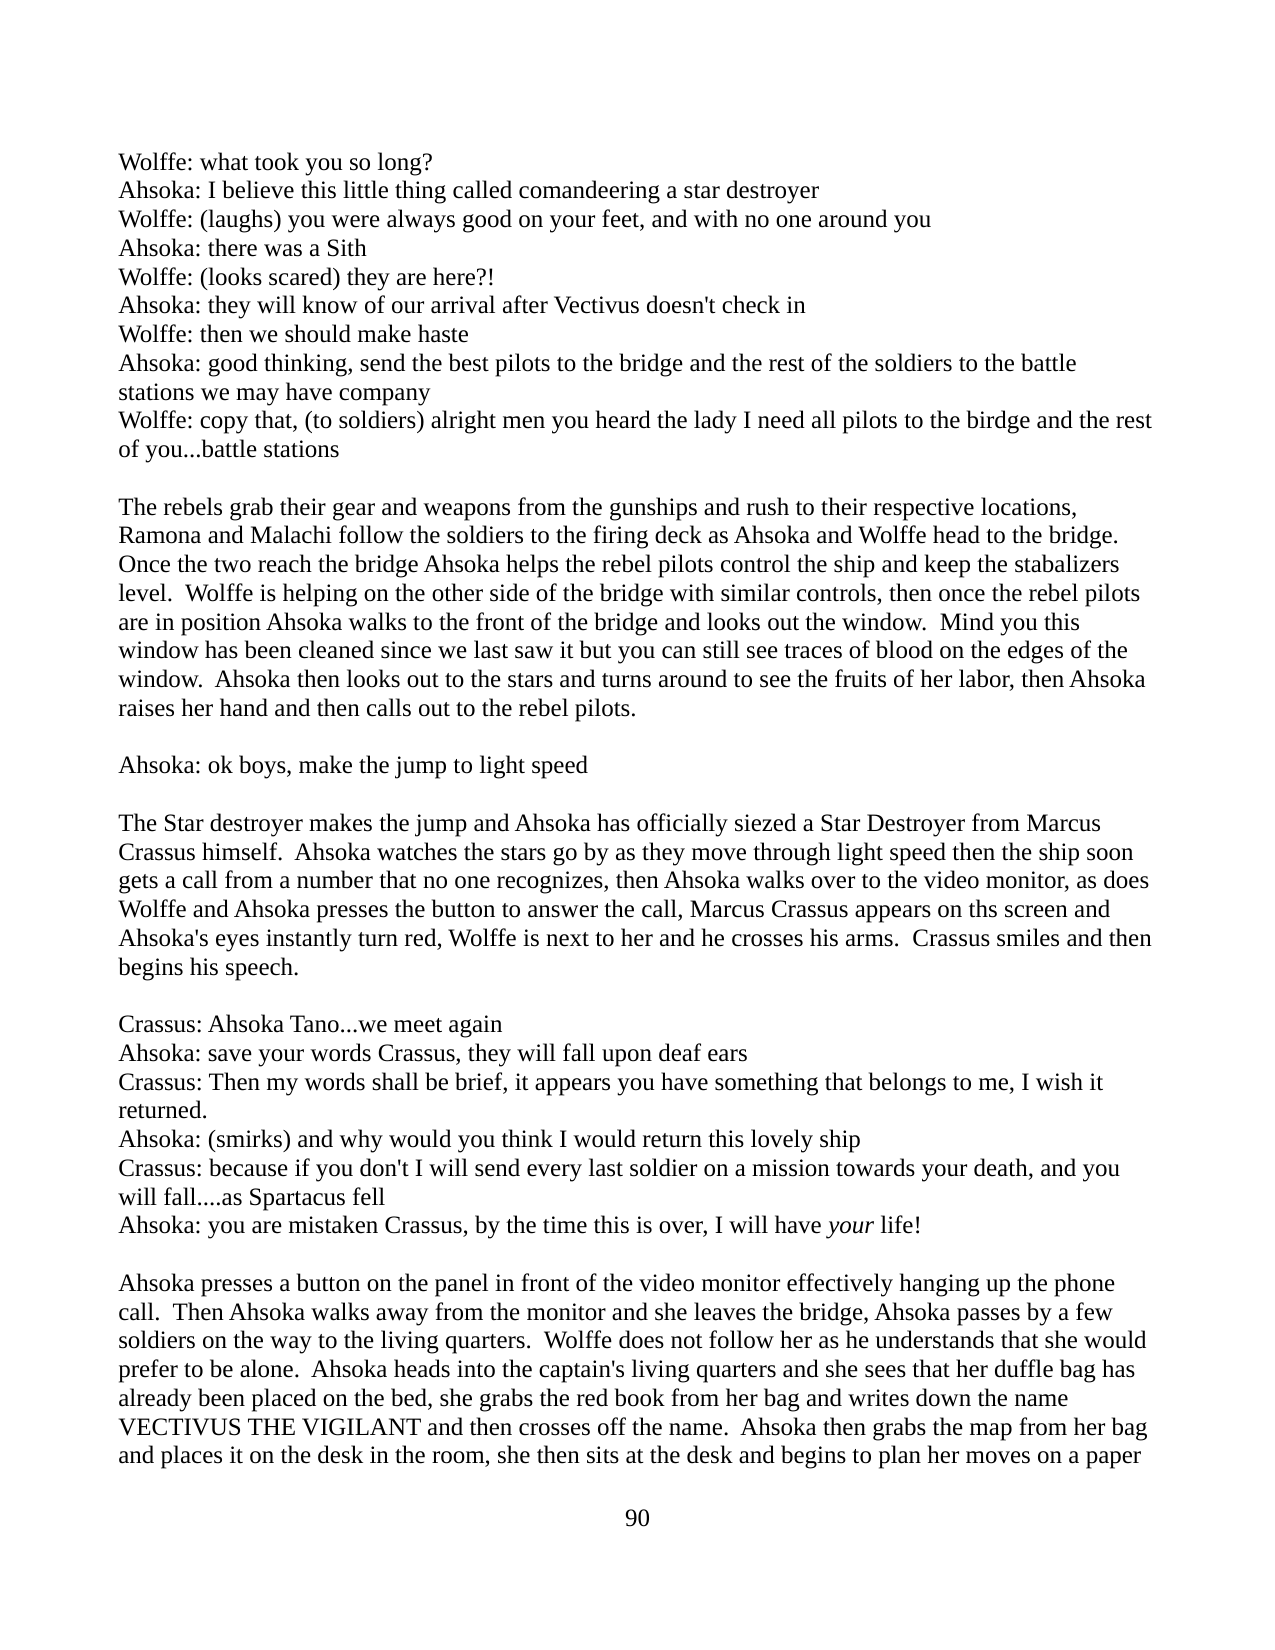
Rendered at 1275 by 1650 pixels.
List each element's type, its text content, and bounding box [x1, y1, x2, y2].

text Ahsoka presses a button on the panel in front of the video monitor effectively hanging up the phone call. Then Ahsoka walks away from the monitor and she leaves the bridge, Ahsoka passes by a few soldiers on the way to the living quarters. Wolffe does not follow her as he understands that she would prefer to be alone. Ahsoka heads into the captain's living quarters and she sees that her duffle bag has already been placed on the bed, she grabs the red book from her bag and writes down the name VECTIVUS THE VIGILANT and then crosses off the name. Ahsoka then grabs the map from her bag and places it on the desk in the room, she then sits at the desk and begins to plan her moves on a paper [118, 1268, 1157, 1469]
text Wolffe: (looks scared) they are here?! [118, 262, 1157, 291]
text The Star destroyer makes the jump and Ahsoka has officially siezed a Star Destroyer from Marcus Crassus himself. Ahsoka watches the stars go by as they move through light speed then the ship soon gets a call from a number that no one recognizes, then Ahsoka walks over to the video monitor, as does Wolffe and Ahsoka presses the button to answer the call, Marcus Crassus appears on ths screen and Ahsoka's eyes instantly turn red, Wolffe is next to her and he crosses his arms. Crassus smiles and then begins his speech. [118, 808, 1157, 981]
text Wolffe: copy that, (to soldiers) alright men you heard the lady I need all pilots to the birdge and the rest of you...battle stations [118, 406, 1157, 463]
text Ahsoka: I believe this little thing called comandeering a star destroyer [118, 176, 1157, 204]
text The rebels grab their gear and weapons from the gunships and rush to their respective locations, Ramona and Malachi follow the soldiers to the firing deck as Ahsoka and Wolffe head to the bridge. Once the two reach the bridge Ahsoka helps the rebel pilots control the ship and keep the stabalizers level. Wolffe is helping on the other side of the bridge with similar controls, then once the rebel pilots are in position Ahsoka walks to the front of the bridge and looks out the window. Mind you this window has been cleaned since we last saw it but you can still see traces of blood on the edges of the window. Ahsoka then looks out to the stars and turns around to see the fruits of her labor, then Ahsoka raises her hand and then calls out to the rebel pilots. [118, 492, 1157, 722]
text Ahsoka: save your words Crassus, they will fall upon deaf ears [118, 1038, 1157, 1067]
text Ahsoka: (smirks) and why would you think I would return this lovely ship [118, 1124, 1157, 1153]
text Ahsoka: ok boys, make the jump to light speed [118, 751, 1157, 779]
text Wolffe: (laughs) you were always good on your feet, and with no one around you [118, 204, 1157, 233]
text Crassus: Ahsoka Tano...we meet again [118, 1009, 1157, 1038]
text Ahsoka: good thinking, send the best pilots to the bridge and the rest of the soldiers to the battle stations we may have company [118, 348, 1157, 406]
text Ahsoka: there was a Sith [118, 233, 1157, 262]
text Crassus: because if you don't I will send every last soldier on a mission towards your death, and you will fall....as Spartacus fell [118, 1153, 1157, 1211]
text Wolffe: then we should make haste [118, 319, 1157, 348]
text Crassus: Then my words shall be brief, it appears you have something that belongs to me, I wish it returned. [118, 1067, 1157, 1124]
text Ahsoka: you are mistaken Crassus, by the time this is over, I will have your life! [118, 1211, 1157, 1239]
text Wolffe: what took you so long? [118, 147, 1157, 176]
text Ahsoka: they will know of our arrival after Vectivus doesn't check in [118, 291, 1157, 319]
